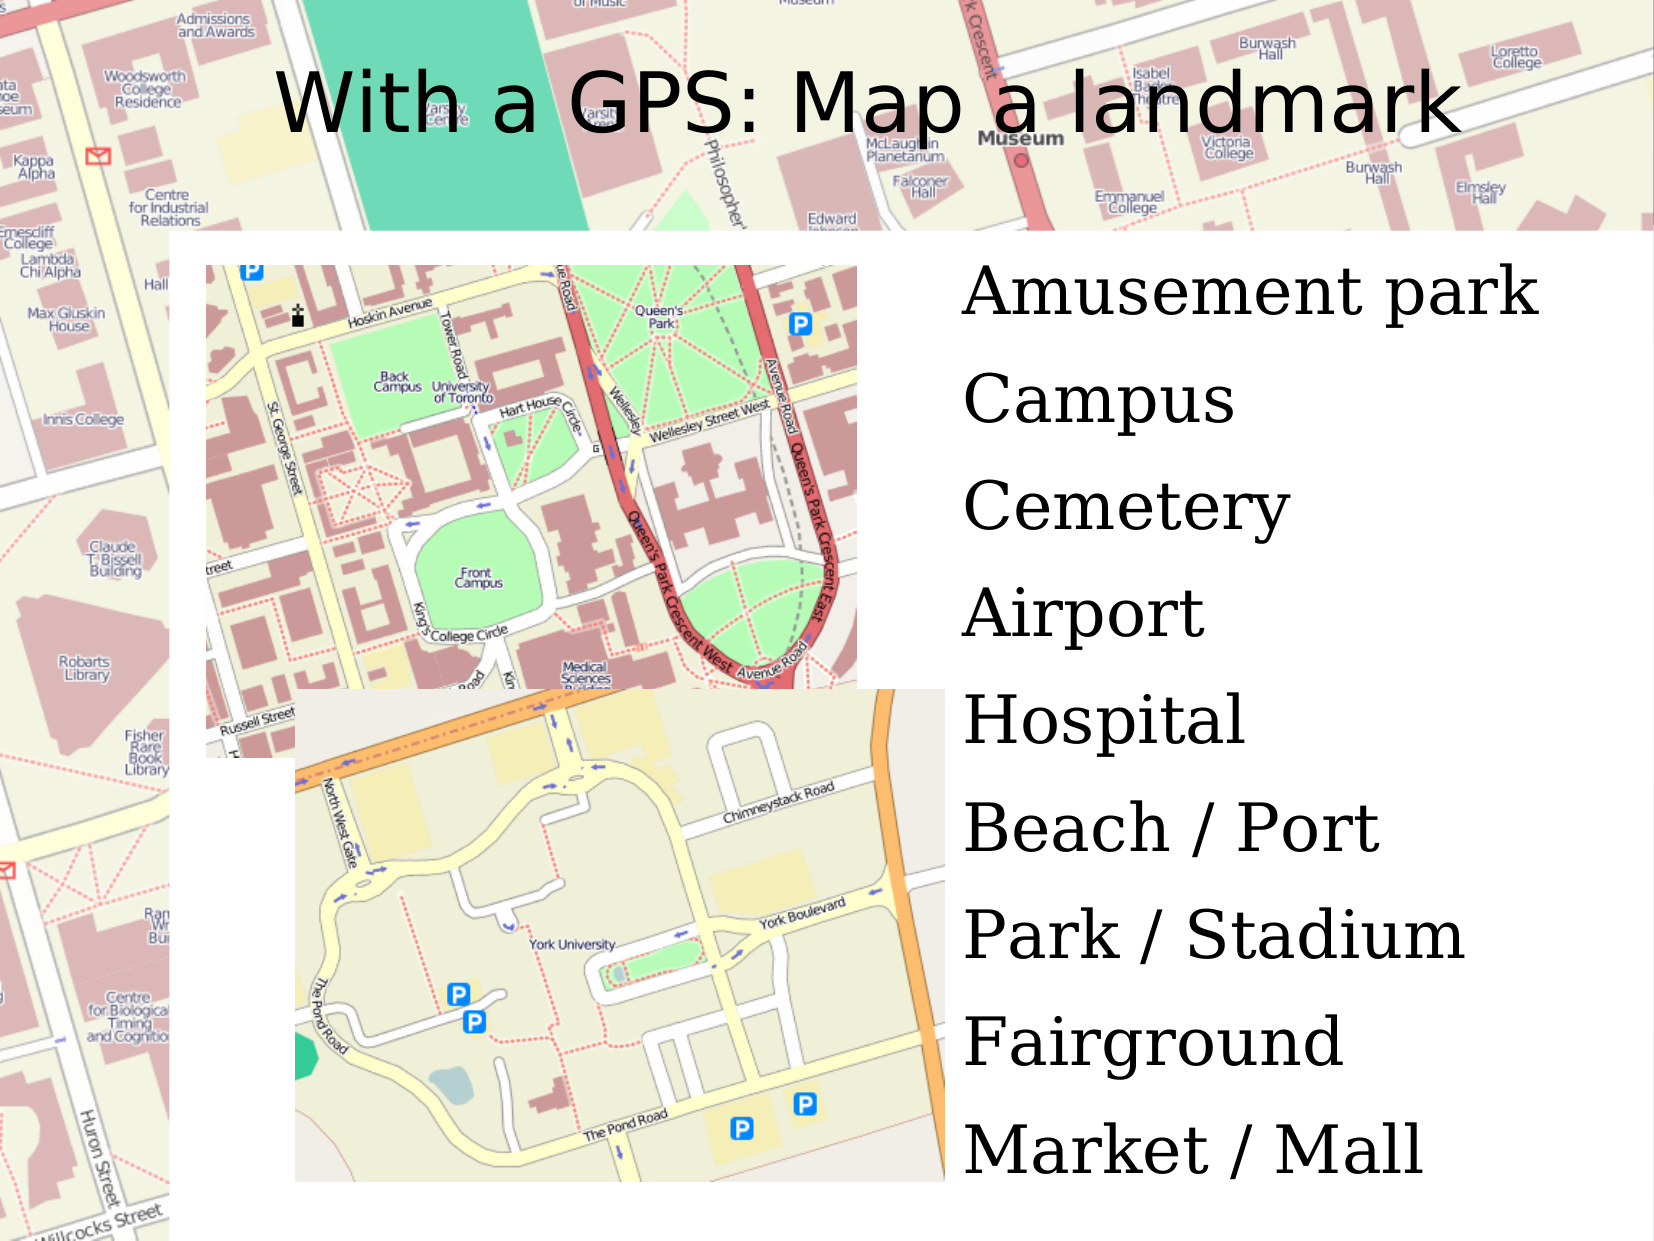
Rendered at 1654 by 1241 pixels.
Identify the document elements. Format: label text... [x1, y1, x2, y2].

title With a GPS: Map a landmark [124, 0, 1613, 208]
picture [0, 0, 1654, 1241]
list Amusement park Campus Cemetery Airport Hospital Beach / Port Park / Stadium Fairground Market / Mall [944, 252, 1604, 1190]
